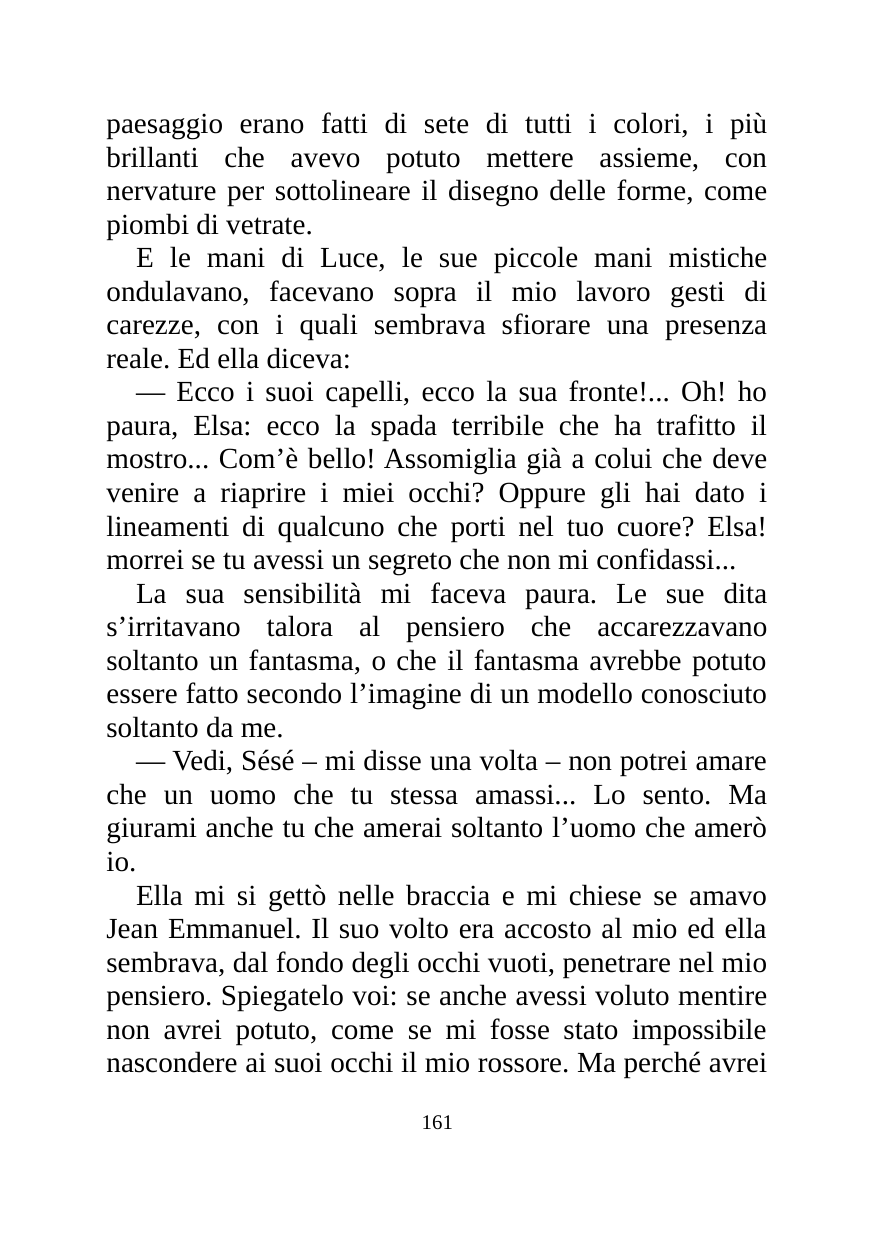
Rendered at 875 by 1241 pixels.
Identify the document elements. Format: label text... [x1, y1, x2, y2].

text Ella mi si gettò nelle braccia e mi chiese se amavo Jean Emmanuel. Il suo volto era accosto al mio ed ella sembrava, dal fondo degli occhi vuoti, penetrare nel mio pensiero. Spiegatelo voi: se anche avessi voluto mentire non avrei potuto, come se mi fosse stato impossibile nascondere ai suoi occhi il mio rossore. Ma perché avrei [106, 878, 768, 1079]
text paesaggio erano fatti di sete di tutti i colori, i più brillanti che avevo potuto mettere assieme, con nervature per sottolineare il disegno delle forme, come piombi di vetrate. [106, 106, 768, 240]
text E le mani di Luce, le sue piccole mani mistiche ondulavano, facevano sopra il mio lavoro gesti di carezze, con i quali sembrava sfiorare una presenza reale. Ed ella diceva: [106, 240, 768, 374]
text — Vedi, Sésé – mi disse una volta – non potrei amare che un uomo che tu stessa amassi... Lo sento. Ma giurami anche tu che amerai soltanto l’uomo che amerò io. [106, 743, 768, 878]
text — Ecco i suoi capelli, ecco la sua fronte!... Oh! ho paura, Elsa: ecco la spada terribile che ha trafitto il mostro... Com’è bello! Assomiglia già a colui che deve venire a riaprire i miei occhi? Oppure gli hai dato i lineamenti di qualcuno che porti nel tuo cuore? Elsa! morrei se tu avessi un segreto che non mi confidassi... [106, 374, 768, 576]
text La sua sensibilità mi faceva paura. Le sue dita s’irritavano talora al pensiero che accarezzavano soltanto un fantasma, o che il fantasma avrebbe potuto essere fatto secondo l’imagine di un modello conosciuto soltanto da me. [106, 576, 768, 743]
